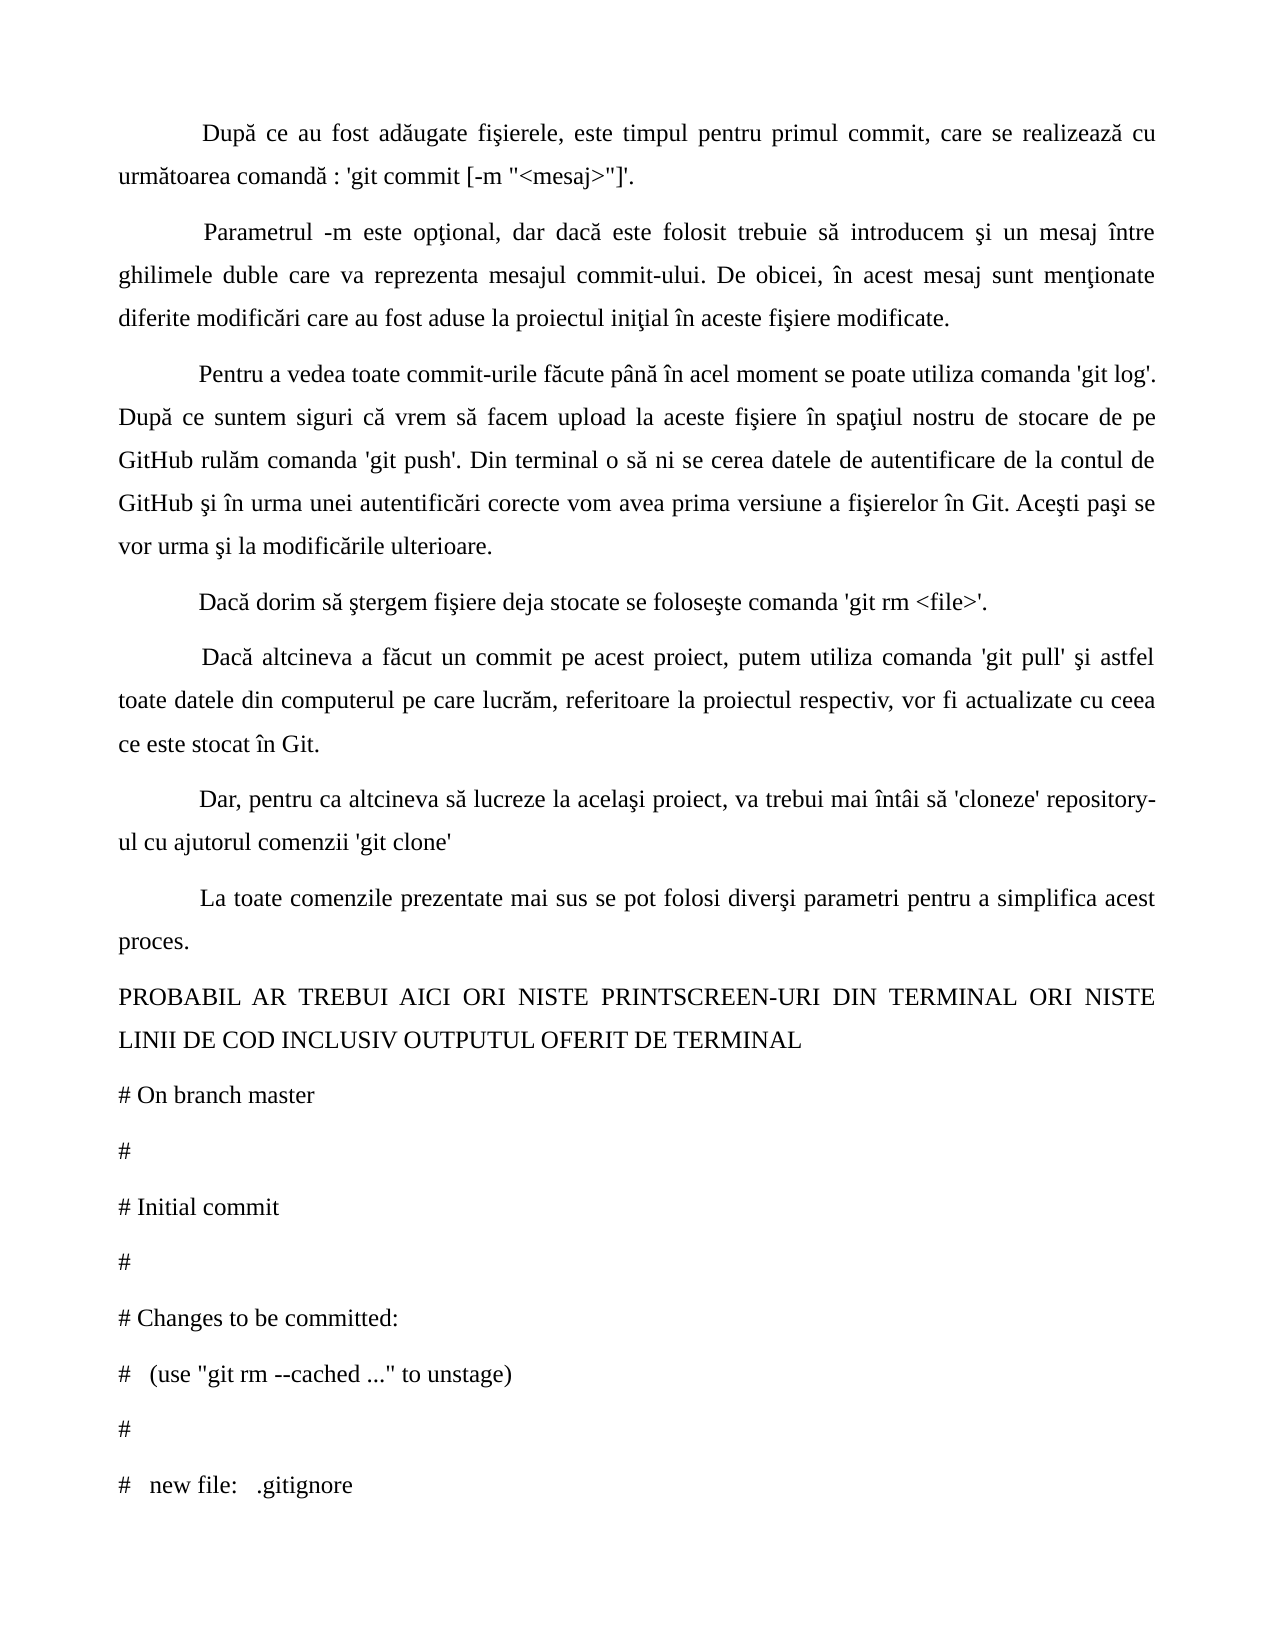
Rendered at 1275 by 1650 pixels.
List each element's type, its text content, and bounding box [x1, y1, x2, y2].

text # [118, 1136, 1157, 1165]
text Dacă altcineva a făcut un commit pe acest proiect, putem utiliza comanda 'git pull' şi astfel toate datele din computerul pe care lucrăm, referitoare la proiectul respectiv, vor fi actualizate cu ceea ce este stocat în Git. [118, 642, 1157, 757]
text PROBABIL AR TREBUI AICI ORI NISTE PRINTSCREEN-URI DIN TERMINAL ORI NISTE LINII DE COD INCLUSIV OUTPUTUL OFERIT DE TERMINAL [118, 982, 1157, 1054]
text # On branch master [118, 1081, 1157, 1109]
text La toate comenzile prezentate mai sus se pot folosi diverşi parametri pentru a simplifica acest proces. [118, 883, 1157, 955]
text Dacă dorim să ştergem fişiere deja stocate se foloseşte comanda 'git rm <file>'. [118, 587, 1157, 616]
text Pentru a vedea toate commit-urile făcute până în acel moment se poate utiliza comanda 'git log'. După ce suntem siguri că vrem să facem upload la aceste fişiere în spaţiul nostru de stocare de pe GitHub rulăm comanda 'git push'. Din terminal o să ni se cerea datele de autentificare de la contul de GitHub şi în urma unei autentificări corecte vom avea prima versiune a fişierelor în Git. Aceşti paşi se vor urma şi la modificările ulterioare. [118, 359, 1157, 560]
text # [118, 1247, 1157, 1276]
text # Changes to be committed: [118, 1303, 1157, 1332]
text După ce au fost adăugate fişierele, este timpul pentru primul commit, care se realizează cu următoarea comandă : 'git commit [-m "<mesaj>"]'. [118, 118, 1157, 190]
text # [118, 1414, 1157, 1443]
text # new file: .gitignore [118, 1470, 1157, 1499]
text # (use "git rm --cached ..." to unstage) [118, 1359, 1157, 1387]
text Parametrul -m este opţional, dar dacă este folosit trebuie să introducem şi un mesaj între ghilimele duble care va reprezenta mesajul commit-ului. De obicei, în acest mesaj sunt menţionate diferite modificări care au fost aduse la proiectul iniţial în aceste fişiere modificate. [118, 217, 1157, 332]
text Dar, pentru ca altcineva să lucreze la acelaşi proiect, va trebui mai întâi să 'cloneze' repository-ul cu ajutorul comenzii 'git clone' [118, 784, 1157, 856]
text # Initial commit [118, 1192, 1157, 1221]
